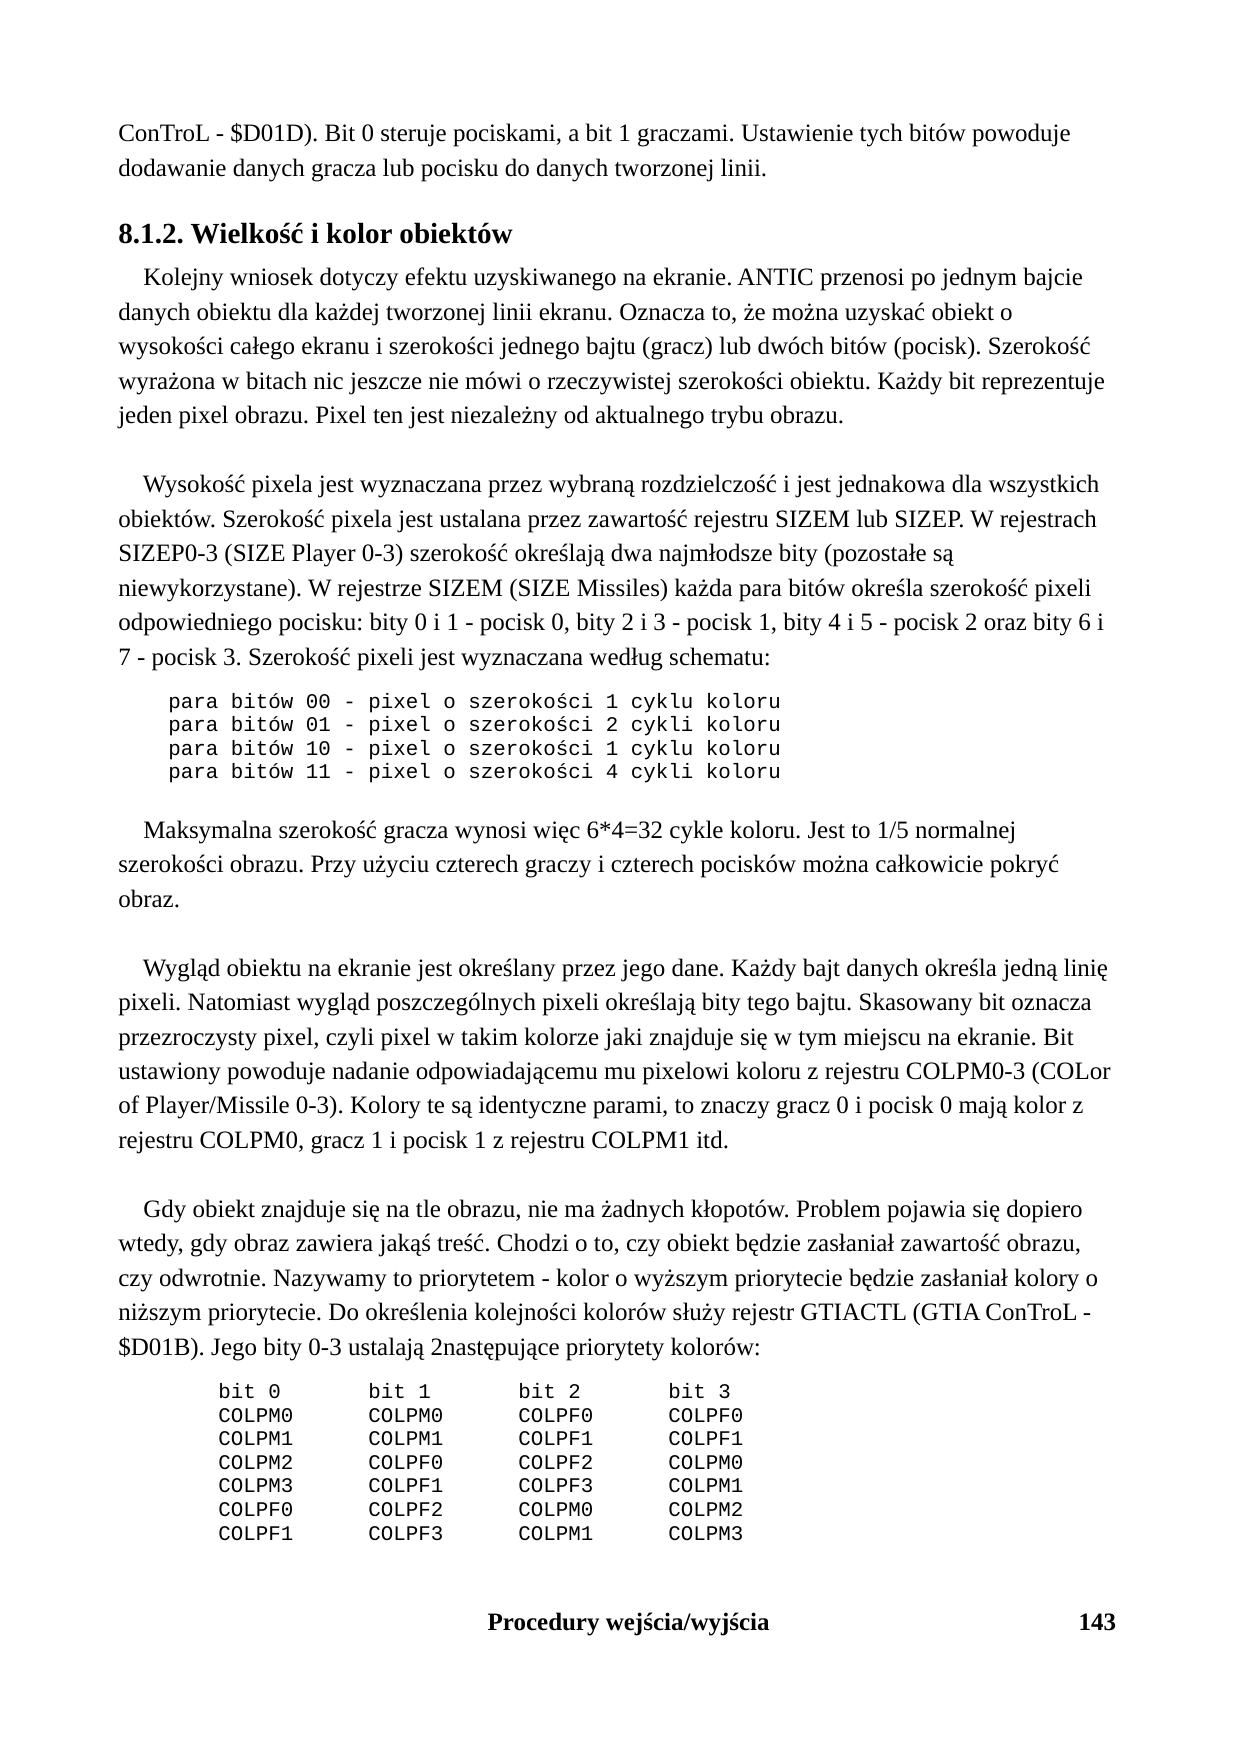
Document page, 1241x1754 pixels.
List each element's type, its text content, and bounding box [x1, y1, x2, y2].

text COLPM1 COLPM1 COLPF1 COLPF1 [118, 1428, 1122, 1452]
text para bitów 11 - pixel o szerokości 4 cykli koloru [118, 762, 1122, 785]
text bit 0 bit 1 bit 2 bit 3 [118, 1381, 1122, 1404]
text para bitów 00 - pixel o szerokości 1 cyklu koloru [118, 691, 1122, 714]
text para bitów 01 - pixel o szerokości 2 cykli koloru [118, 714, 1122, 738]
text Kolejny wniosek dotyczy efektu uzyskiwanego na ekranie. ANTIC przenosi po jednym bajcie danych obiektu dla każdej tworzonej linii ekranu. Oznacza to, że można uzyskać obiekt o wysokości całego ekranu i szerokości jednego bajtu (gracz) lub dwóch bitów (pocisk). Szerokość wyrażona w bitach nic jeszcze nie mówi o rzeczywistej szerokości obiektu. Każdy bit reprezentuje jeden pixel obrazu. Pixel ten jest niezależny od aktualnego trybu obrazu. Wysokość pixela jest wyznaczana przez wybraną rozdzielczość i jest jednakowa dla wszystkich obiektów. Szerokość pixela jest ustalana przez zawartość rejestru SIZEM lub SIZEP. W rejestrach SIZEP0-3 (SIZE Player 0-3) szerokość określają dwa najmłodsze bity (pozostałe są niewykorzystane). W rejestrze SIZEM (SIZE Missiles) każda para bitów określa szerokość pixeli odpowiedniego pocisku: bity 0 i 1 - pocisk 0, bity 2 i 3 - pocisk 1, bity 4 i 5 - pocisk 2 oraz bity 6 i 7 - pocisk 3. Szerokość pixeli jest wyznaczana według schematu: [118, 262, 1122, 670]
text COLPM2 COLPF0 COLPF2 COLPM0 [118, 1452, 1122, 1476]
text para bitów 10 - pixel o szerokości 1 cyklu koloru [118, 738, 1122, 762]
text COLPF0 COLPF2 COLPM0 COLPM2 [118, 1499, 1122, 1523]
text COLPM0 COLPM0 COLPF0 COLPF0 [118, 1404, 1122, 1428]
subtitle 8.1.2. Wielkość i kolor obiektów [118, 216, 1122, 250]
text COLPM3 COLPF1 COLPF3 COLPM1 [118, 1476, 1122, 1499]
text Maksymalna szerokość gracza wynosi więc 6*4=32 cykle koloru. Jest to 1/5 normalnej szerokości obrazu. Przy użyciu czterech graczy i czterech pocisków można całkowicie pokryć obraz. Wygląd obiektu na ekranie jest określany przez jego dane. Każdy bajt danych określa jedną linię pixeli. Natomiast wygląd poszczególnych pixeli określają bity tego bajtu. Skasowany bit oznacza przezroczysty pixel, czyli pixel w takim kolorze jaki znajduje się w tym miejscu na ekranie. Bit ustawiony powoduje nadanie odpowiadającemu mu pixelowi koloru z rejestru COLPM0-3 (COLor of Player/Missile 0-3). Kolory te są identyczne parami, to znaczy gracz 0 i pocisk 0 mają kolor z rejestru COLPM0, gracz 1 i pocisk 1 z rejestru COLPM1 itd. Gdy obiekt znajduje się na tle obrazu, nie ma żadnych kłopotów. Problem pojawia się dopiero wtedy, gdy obraz zawiera jakąś treść. Chodzi o to, czy obiekt będzie zasłaniał zawartość obrazu, czy odwrotnie. Nazywamy to priorytetem - kolor o wyższym priorytecie będzie zasłaniał kolory o niższym priorytecie. Do określenia kolejności kolorów służy rejestr GTIACTL (GTIA ConTroL - $D01B). Jego bity 0-3 ustalają 2następujące priorytety kolorów: [118, 815, 1122, 1361]
text ConTroL - $D01D). Bit 0 steruje pociskami, a bit 1 graczami. Ustawienie tych bitów powoduje dodawanie danych gracza lub pocisku do danych tworzonej linii. [118, 118, 1122, 181]
text COLPF1 COLPF3 COLPM1 COLPM3 [118, 1523, 1122, 1546]
